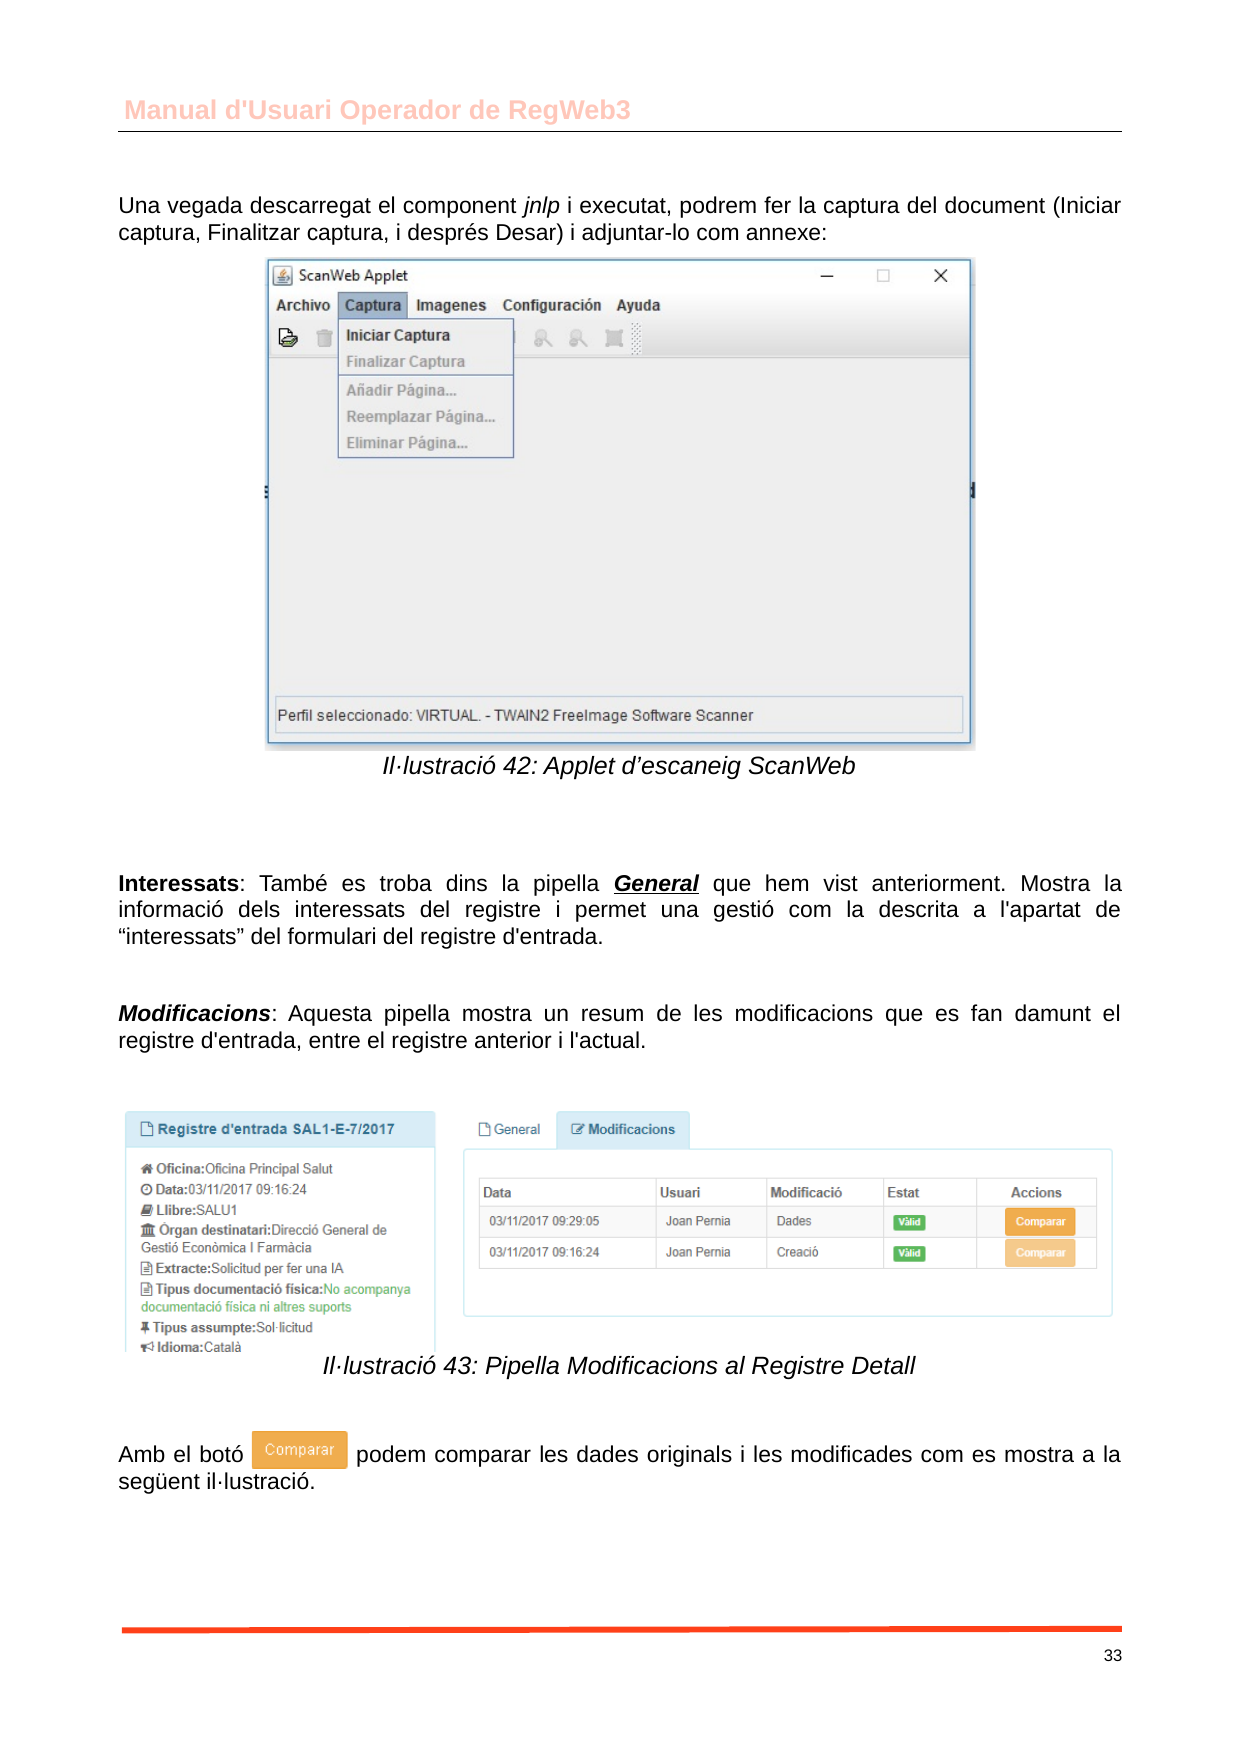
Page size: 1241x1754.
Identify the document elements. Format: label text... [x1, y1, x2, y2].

picture [251, 1431, 349, 1469]
text Una vegada descarregat el component jnlp i executat, podrem fer la captura del document (Iniciar captura, Finalitzar captura, i després Desar) i adjuntar-lo com annexe: [118, 192, 1122, 245]
text Il·lustració 42: Applet d’escaneig ScanWeb [118, 751, 1122, 780]
text Modificacions: Aquesta pipella mostra un resum de les modificacions que es fan damunt el registre d'entrada, entre el registre anterior i l'actual. [118, 1000, 1122, 1053]
picture [118, 1104, 1123, 1352]
text Amb el botó podem comparar les dades originals i les modificades com es mostra a la següent il·lustració. [118, 1431, 1122, 1494]
text Interessats: També es troba dins la pipella General que hem vist anteriorment. Mostra la informació dels interessats del registre i permet una gestió com la descrita a l'apartat de “interessats” del formulari del registre d'entrada. [118, 870, 1122, 949]
text Il·lustració 43: Pipella Modificacions al Registre Detall [118, 1352, 1122, 1380]
picture [264, 257, 976, 751]
